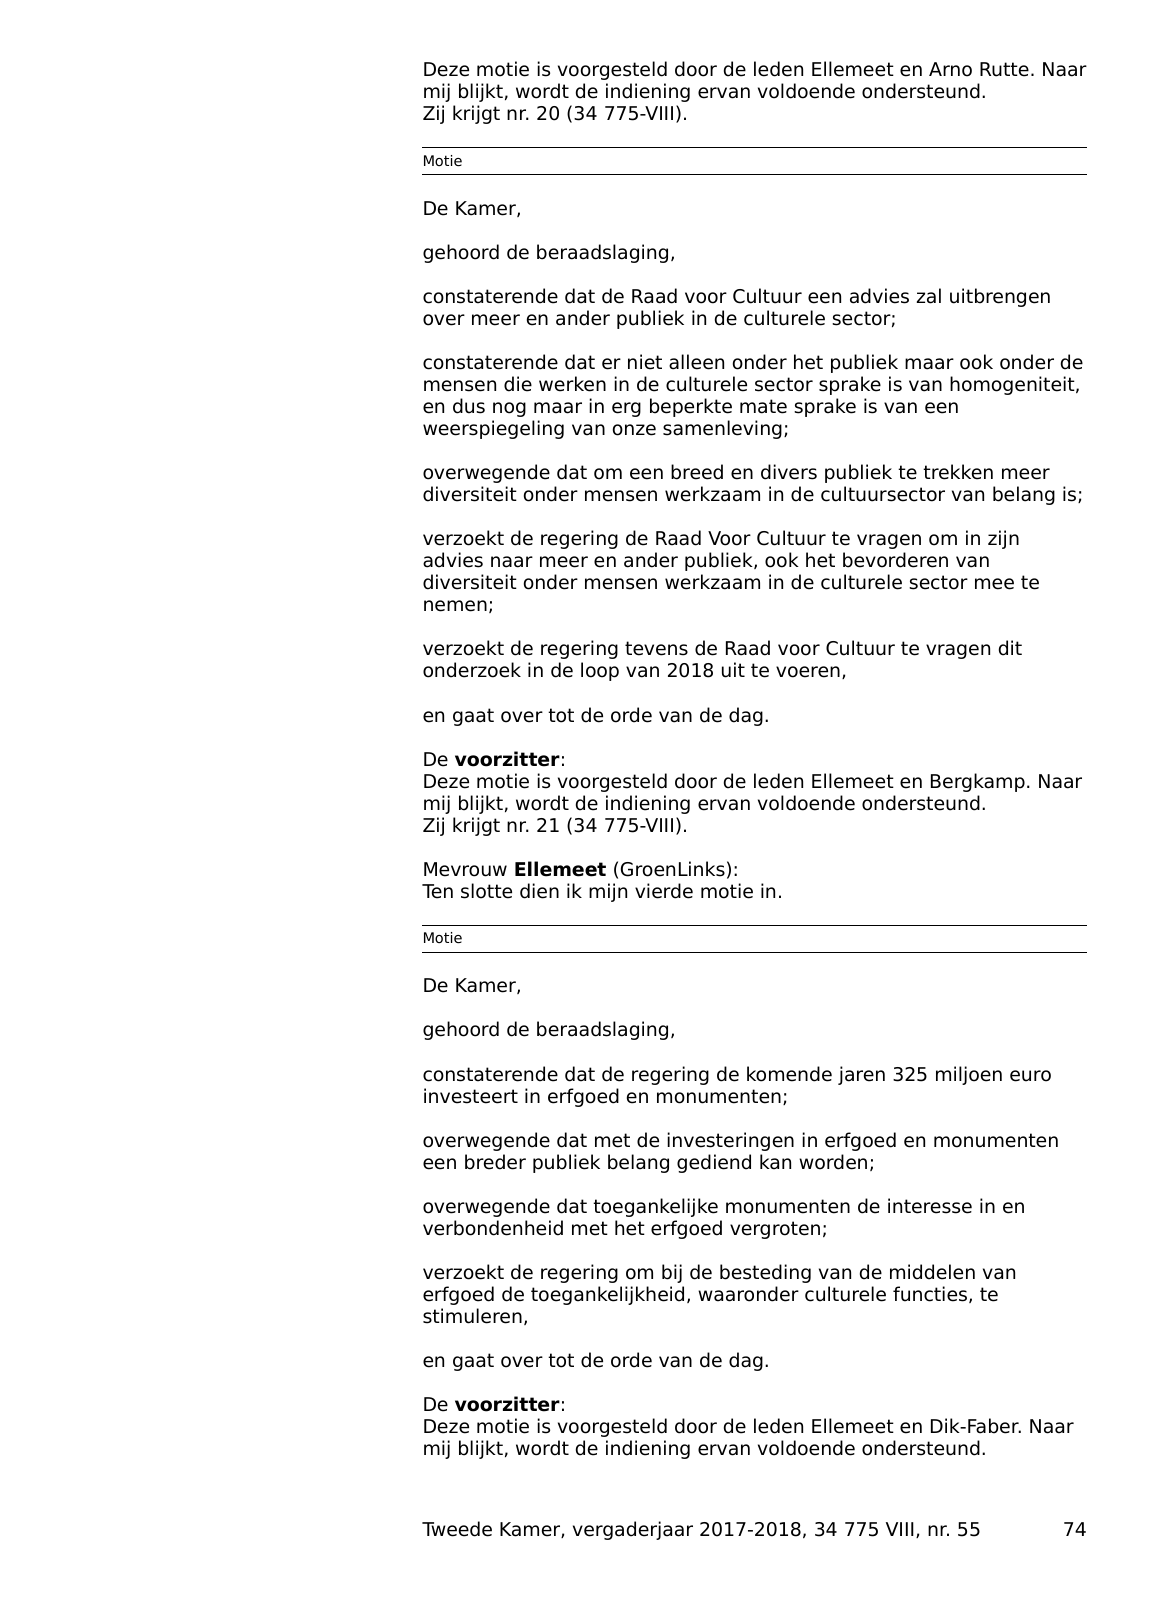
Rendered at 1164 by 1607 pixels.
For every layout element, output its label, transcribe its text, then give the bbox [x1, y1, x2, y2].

text verzoekt de regering om bij de besteding van de middelen van erfgoed de toegankelijkheid, waaronder culturele functies, te stimuleren, [422, 1262, 1087, 1328]
text overwegende dat om een breed en divers publiek te trekken meer diversiteit onder mensen werkzaam in de cultuursector van belang is; [422, 462, 1087, 506]
text De voorzitter: [422, 749, 1087, 771]
text constaterende dat de regering de komende jaren 325 miljoen euro investeert in erfgoed en monumenten; [422, 1063, 1087, 1107]
text constaterende dat er niet alleen onder het publiek maar ook onder de mensen die werken in de culturele sector sprake is van homogeniteit, en dus nog maar in erg beperkte mate sprake is van een weerspiegeling van onze samenleving; [422, 352, 1087, 440]
text Zij krijgt nr. 21 (34 775-VIII). [422, 814, 1087, 837]
text De Kamer, [422, 197, 1087, 219]
text constaterende dat de Raad voor Cultuur een advies zal uitbrengen over meer en ander publiek in de culturele sector; [422, 286, 1087, 330]
text Deze motie is voorgesteld door de leden Ellemeet en Bergkamp. Naar mij blijkt, wordt de indiening ervan voldoende ondersteund. [422, 771, 1087, 814]
text De voorzitter: [422, 1394, 1087, 1416]
text verzoekt de regering tevens de Raad voor Cultuur te vragen dit onderzoek in de loop van 2018 uit te voeren, [422, 638, 1087, 682]
table_header Motie [422, 148, 1087, 174]
text overwegende dat toegankelijke monumenten de interesse in en verbondenheid met het erfgoed vergroten; [422, 1196, 1087, 1240]
text Mevrouw Ellemeet (GroenLinks): [422, 859, 1087, 881]
text Deze motie is voorgesteld door de leden Ellemeet en Arno Rutte. Naar mij blijkt, wordt de indiening ervan voldoende ondersteund. [422, 59, 1087, 103]
text Ten slotte dien ik mijn vierde motie in. [422, 881, 1087, 903]
text gehoord de beraadslaging, [422, 1019, 1087, 1041]
text verzoekt de regering de Raad Voor Cultuur te vragen om in zijn advies naar meer en ander publiek, ook het bevorderen van diversiteit onder mensen werkzaam in de culturele sector mee te nemen; [422, 528, 1087, 616]
text en gaat over tot de orde van de dag. [422, 704, 1087, 726]
text overwegende dat met de investeringen in erfgoed en monumenten een breder publiek belang gediend kan worden; [422, 1130, 1087, 1174]
text Zij krijgt nr. 20 (34 775-VIII). [422, 103, 1087, 125]
text Deze motie is voorgesteld door de leden Ellemeet en Dik-Faber. Naar mij blijkt, wordt de indiening ervan voldoende ondersteund. [422, 1416, 1087, 1460]
table_header Motie [422, 926, 1087, 952]
text gehoord de beraadslaging, [422, 242, 1087, 264]
text en gaat over tot de orde van de dag. [422, 1350, 1087, 1372]
text De Kamer, [422, 975, 1087, 997]
